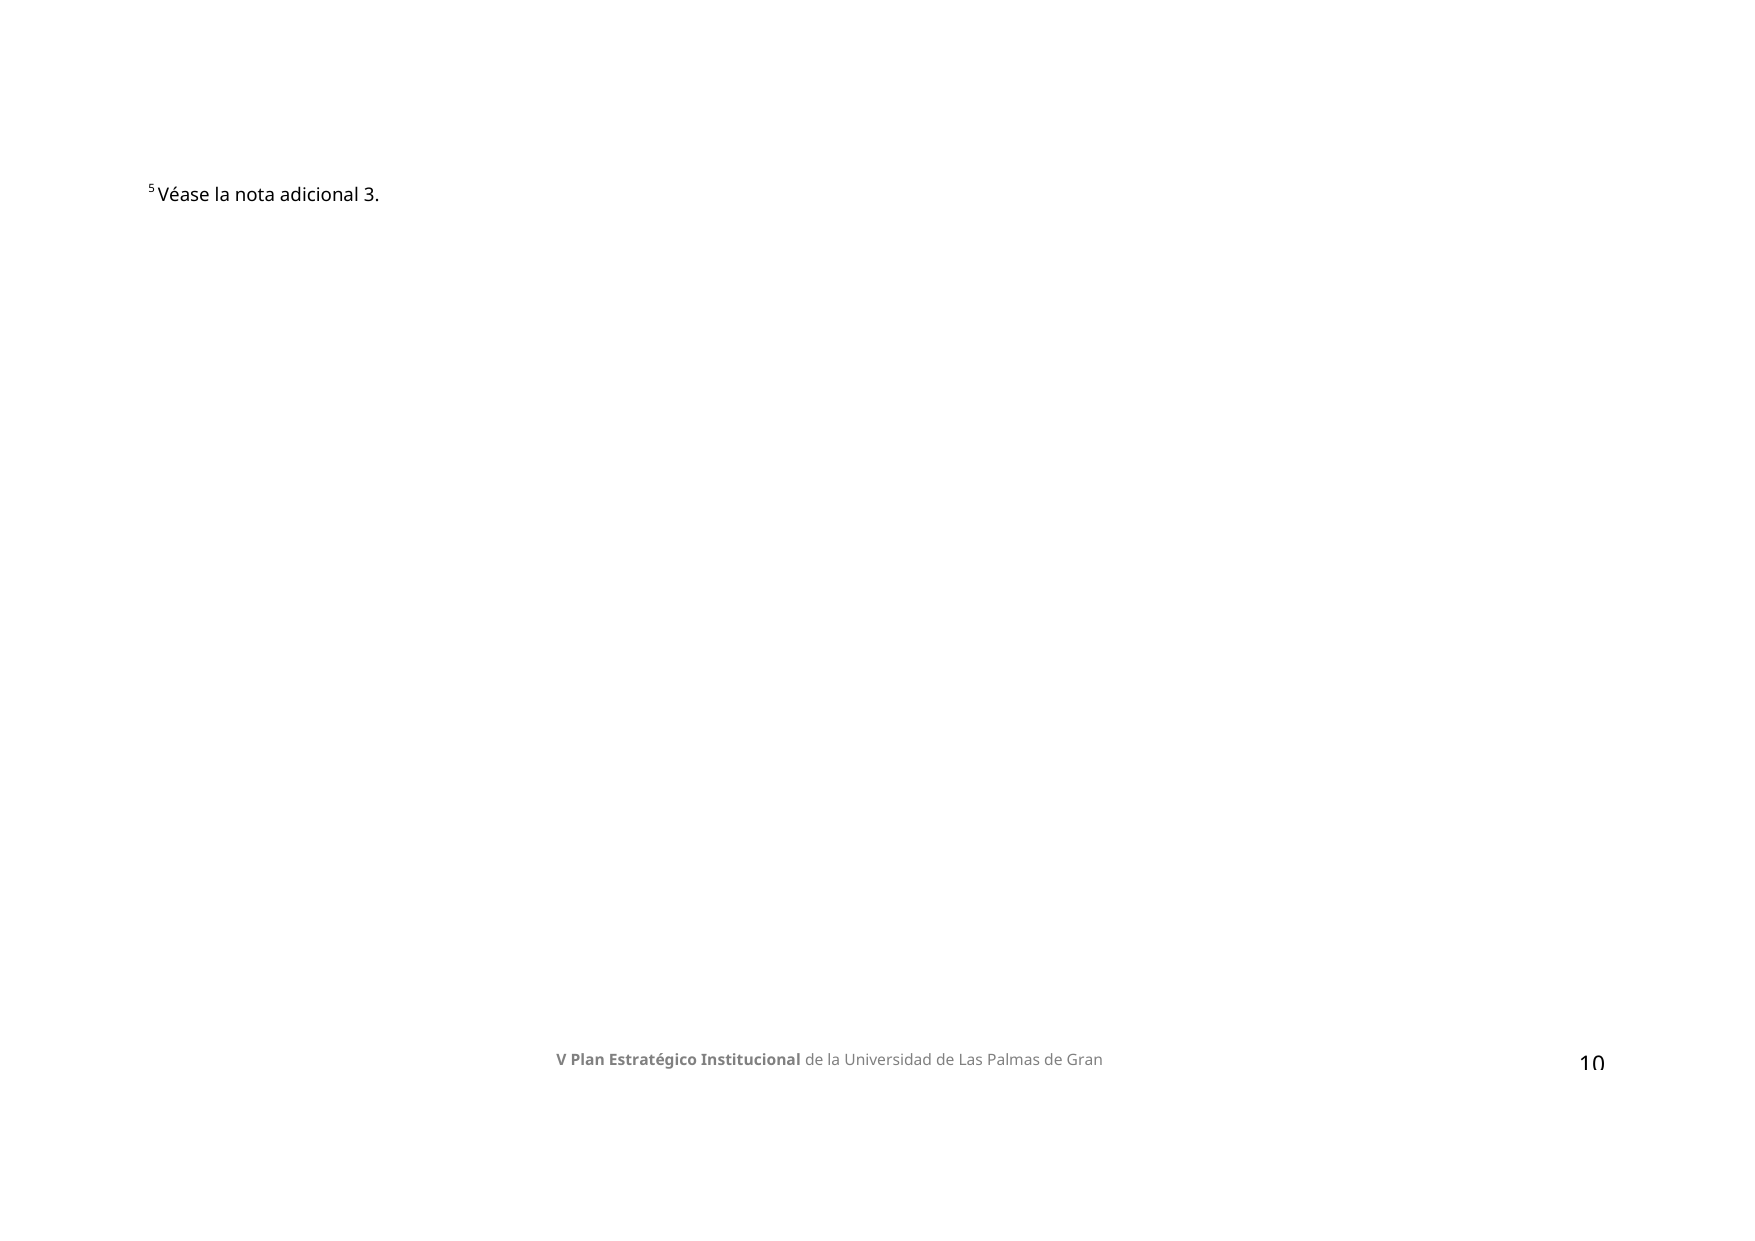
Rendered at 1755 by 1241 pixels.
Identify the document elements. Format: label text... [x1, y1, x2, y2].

text 5 Véase la nota adicional 3. [148, 180, 1619, 206]
